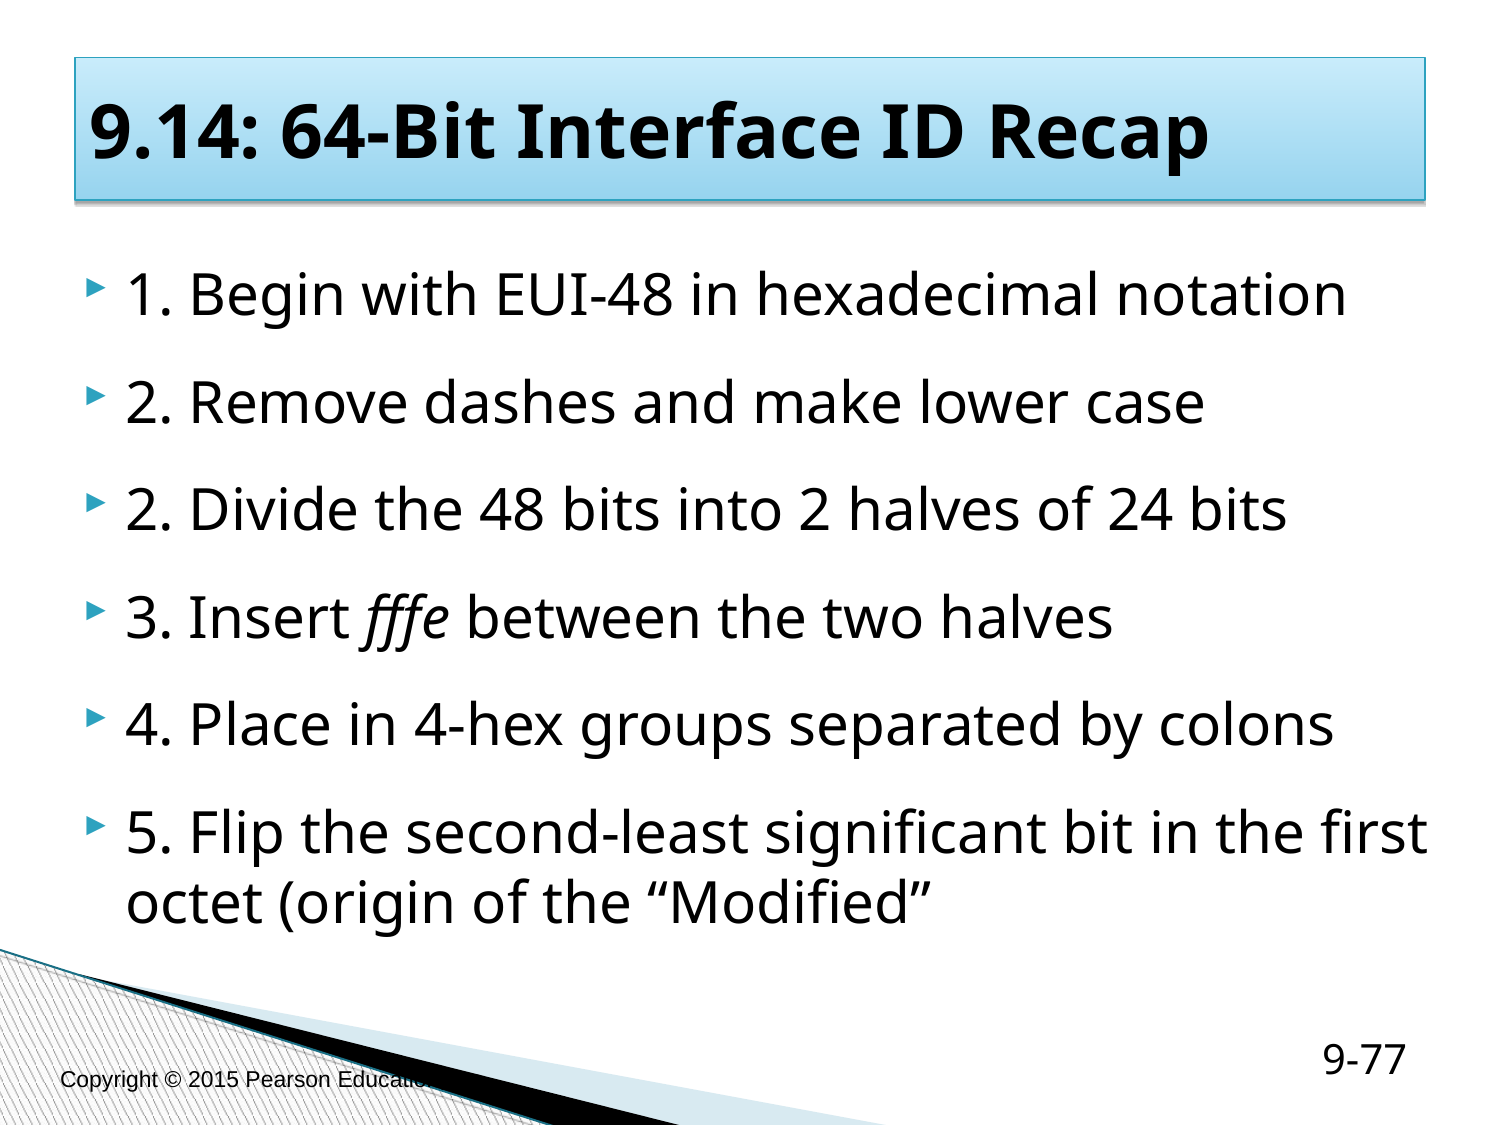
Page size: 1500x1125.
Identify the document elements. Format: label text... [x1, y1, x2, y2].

picture [0, 952, 543, 1125]
list 1. Begin with EUI-48 in hexadecimal notation 2. Remove dashes and make lower case 2. Divide the 48 bits into 2 halves of 24 bits 3. Insert fffe between the two halves 4. Place in 4-hex groups separated by colons 5. Flip the second-least significant bit in the first octet (origin of the “Modified” [50, 249, 1450, 986]
slide_number 9-<number> [1287, 1037, 1423, 1098]
title 9.14: 64-Bit Interface ID Recap [75, 57, 1425, 200]
footer Copyright © 2015 Pearson Education, Inc. [37, 1050, 513, 1100]
